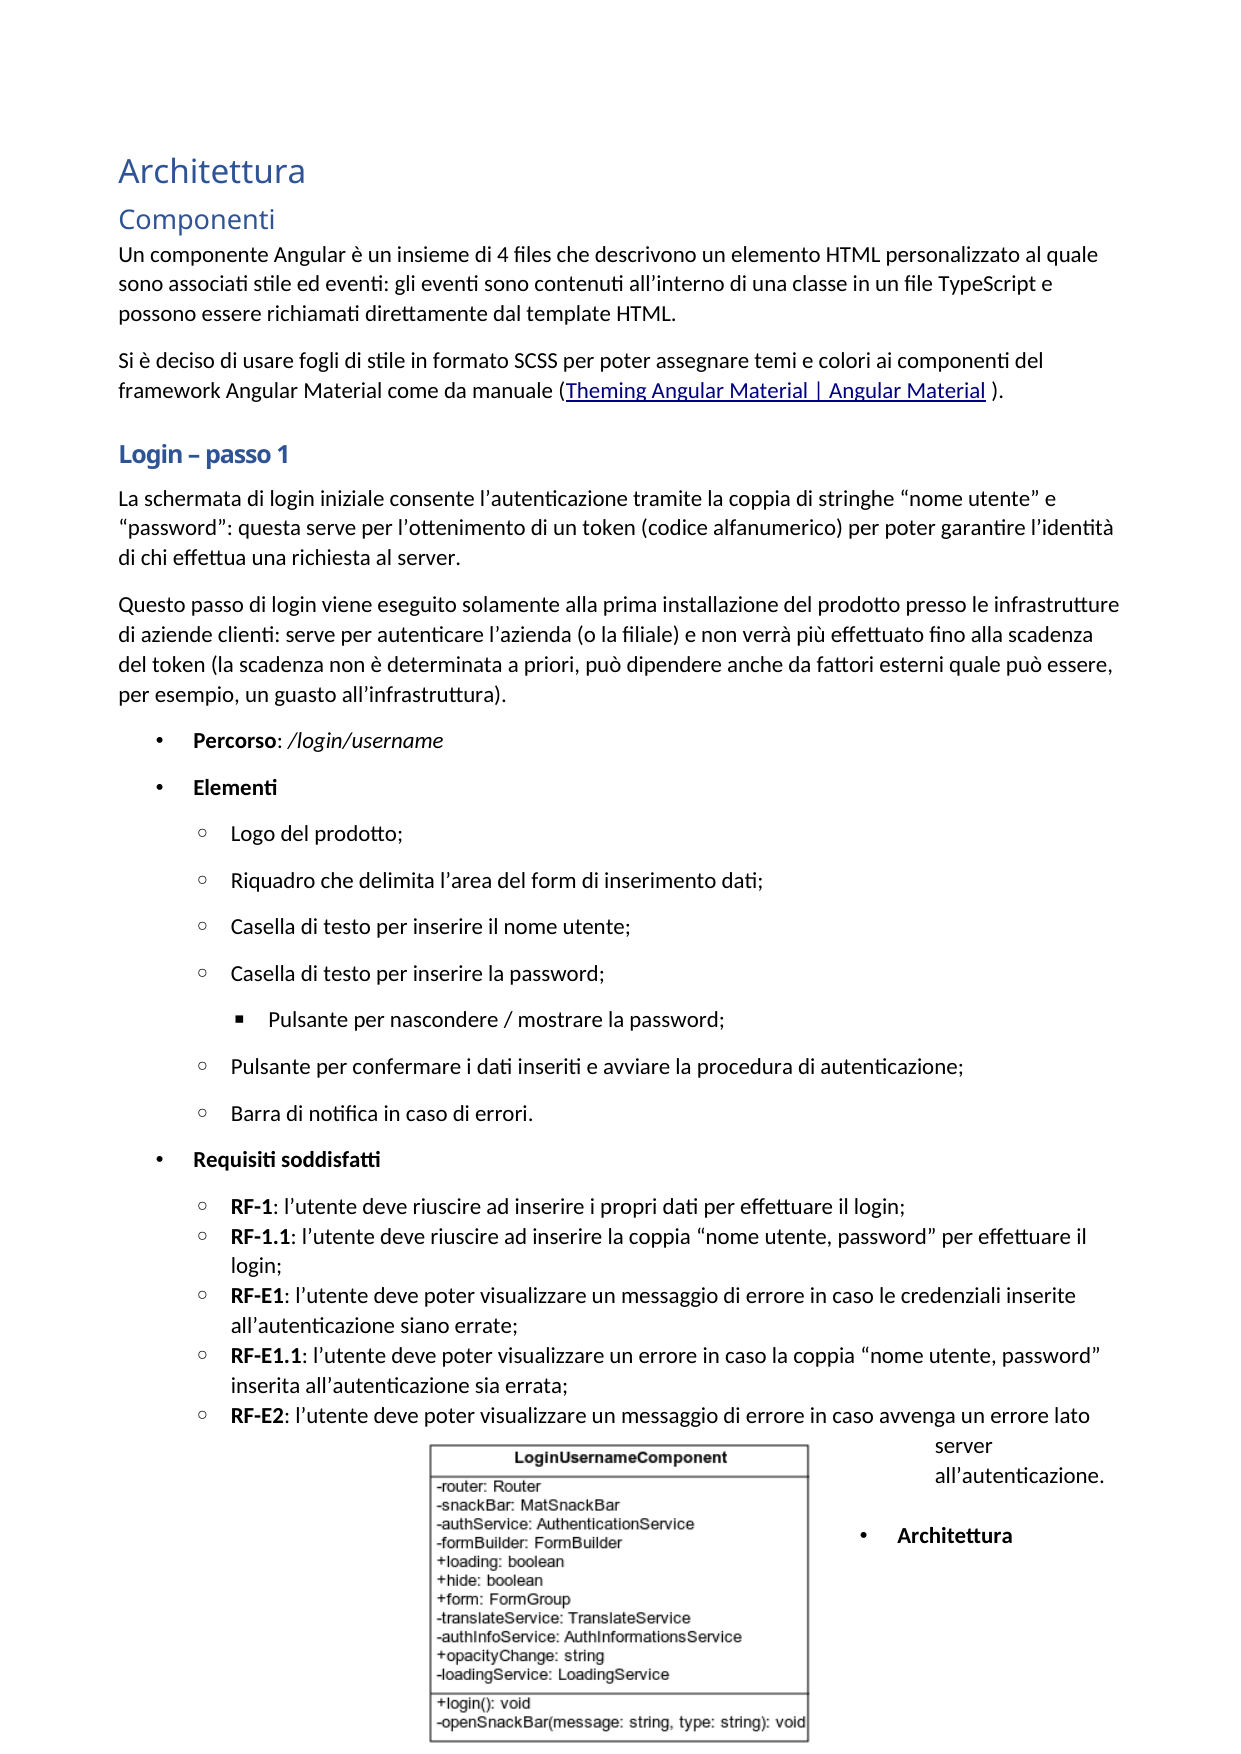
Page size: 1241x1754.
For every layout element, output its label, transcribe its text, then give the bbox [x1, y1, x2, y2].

list Casella di testo per inserire il nome utente; [193, 912, 1122, 941]
list RF-1: l’utente deve riuscire ad inserire i propri dati per effettuare il login; [193, 1192, 1122, 1220]
list Pulsante per confermare i dati inseriti e avviare la procedura di autenticazione; [193, 1052, 1122, 1080]
subtitle Login – passo 1 [118, 437, 1122, 471]
list RF-E1.1: l’utente deve poter visualizzare un errore in caso la coppia “nome utente, password” inserita all’autenticazione sia errata; [193, 1341, 1122, 1399]
list Pulsante per nascondere / mostrare la password; [231, 1006, 1122, 1034]
subtitle Componenti [118, 200, 1122, 237]
picture [418, 1433, 822, 1754]
text La schermata di login iniziale consente l’autenticazione tramite la coppia di stringhe “nome utente” e “password”: questa serve per l’ottenimento di un token (codice alfanumerico) per poter garantire l’identità di chi effettua una richiesta al server. [118, 484, 1122, 571]
list Casella di testo per inserire la password; [193, 959, 1122, 987]
list RF-1.1: l’utente deve riuscire ad inserire la coppia “nome utente, password” per effettuare il login; [193, 1222, 1122, 1280]
text Questo passo di login viene eseguito solamente alla prima installazione del prodotto presso le infrastrutture di aziende clienti: serve per autenticare l’azienda (o la filiale) e non verrà più effettuato fino alla scadenza del token (la scadenza non è determinata a priori, può dipendere anche da fattori esterni quale può essere, per esempio, un guasto all’infrastruttura). [118, 590, 1122, 708]
list Requisiti soddisfatti [156, 1145, 1122, 1173]
list Barra di notifica in caso di errori. [193, 1099, 1122, 1127]
subtitle Architettura [118, 148, 1122, 193]
list Elementi [156, 773, 1122, 801]
list Riquadro che delimita l’area del form di inserimento dati; [193, 866, 1122, 894]
text Un componente Angular è un insieme di 4 files che descrivono un elemento HTML personalizzato al quale sono associati stile ed eventi: gli eventi sono contenuti all’interno di una classe in un file TypeScript e possono essere richiamati direttamente dal template HTML. [118, 240, 1122, 327]
list [156, 1521, 418, 1549]
list RF-E1: l’utente deve poter visualizzare un messaggio di errore in caso le credenziali inserite all’autenticazione siano errate; [193, 1282, 1122, 1339]
text Si è deciso di usare fogli di stile in formato SCSS per poter assegnare temi e colori ai componenti del framework Angular Material come da manuale (Theming Angular Material | Angular Material ). [118, 346, 1122, 404]
list Percorso: /login/username [156, 726, 1122, 754]
list Logo del prodotto; [193, 819, 1122, 847]
list Architettura [822, 1521, 1122, 1549]
list RF-E2: l’utente deve poter visualizzare un messaggio di errore in caso avvenga un errore lato server all’autenticazione. [193, 1401, 1122, 1489]
